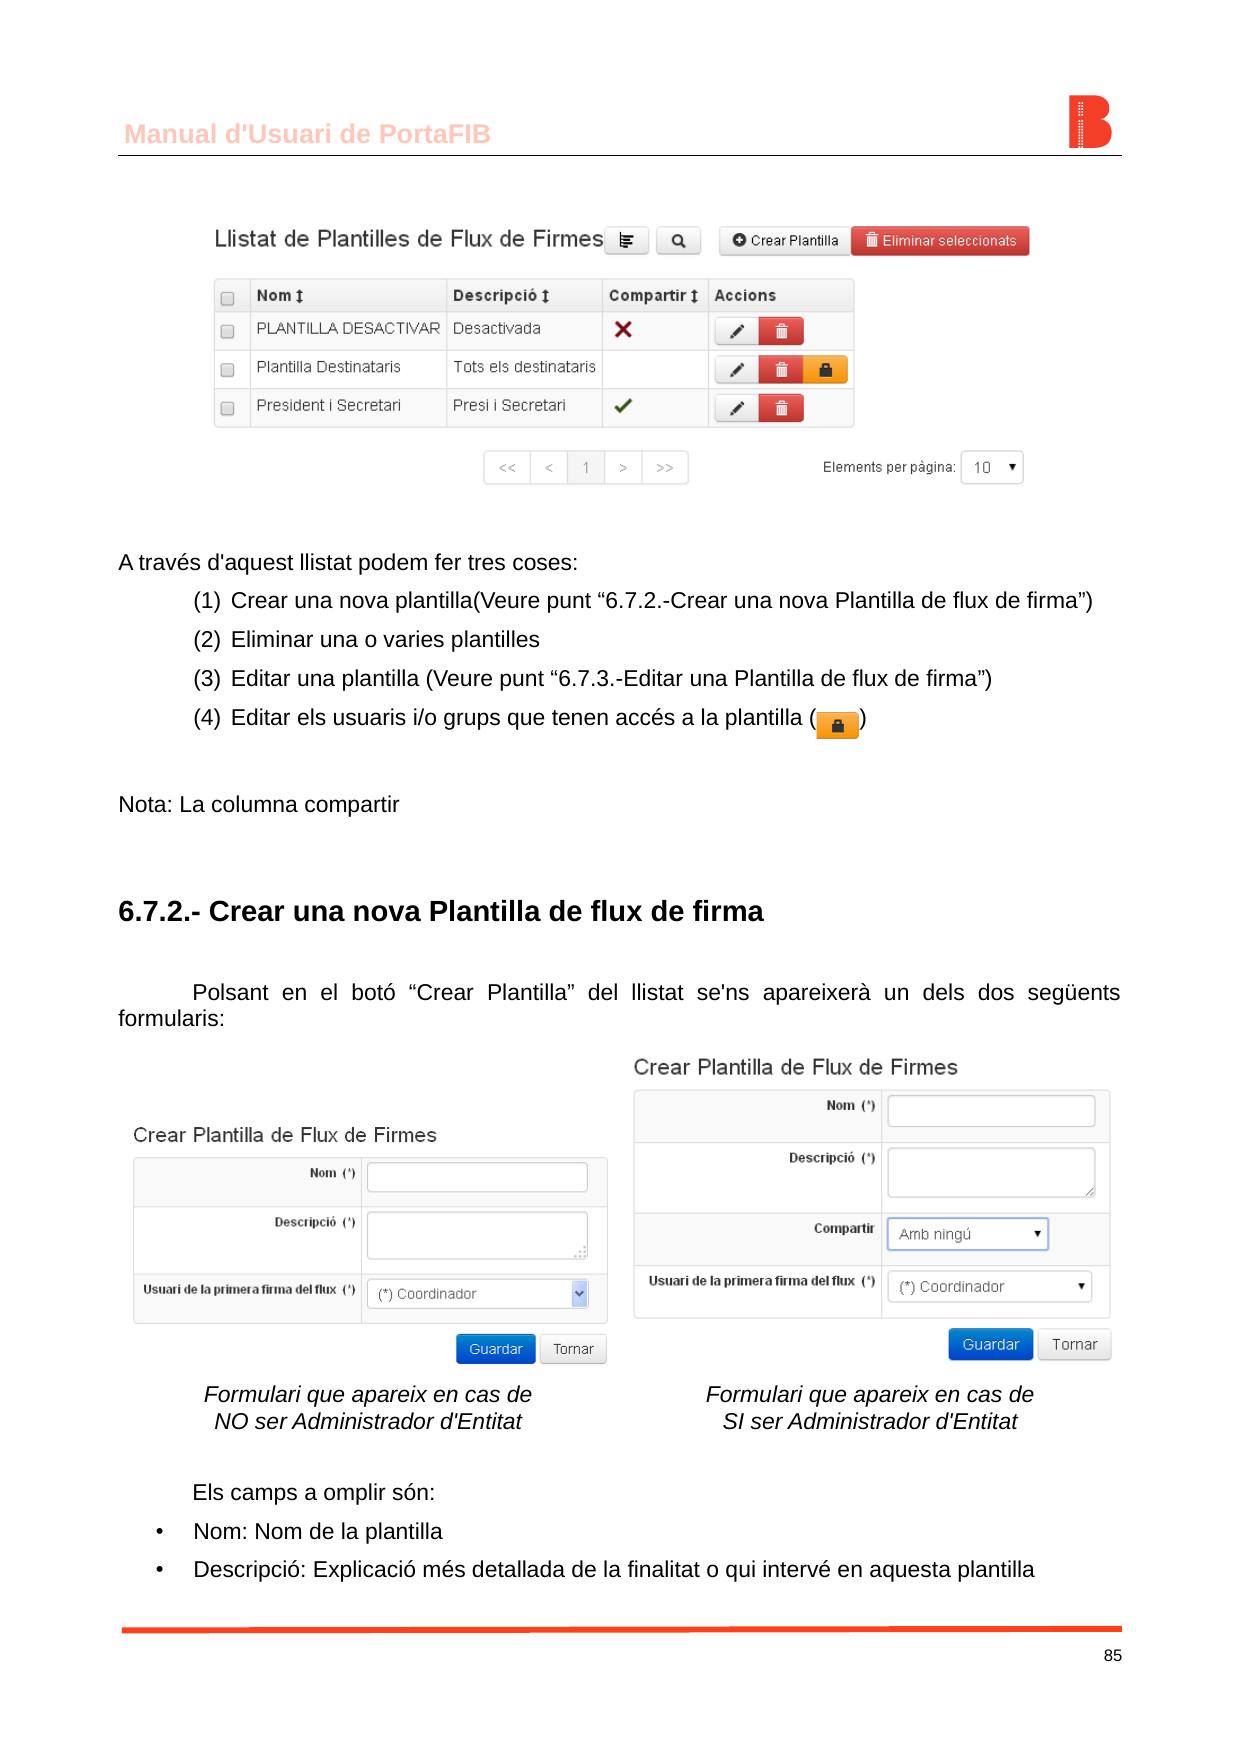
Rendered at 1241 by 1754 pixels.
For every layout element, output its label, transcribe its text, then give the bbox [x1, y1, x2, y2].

picture [1063, 94, 1117, 150]
picture [206, 215, 1034, 498]
list Editar els usuaris i/o grups que tenen accés a la plantilla () [193, 704, 1122, 739]
table_cell Formulari que apareix en cas de NO ser Administrador d'Entitat [118, 1376, 620, 1440]
text Els camps a omplir són: [118, 1479, 1122, 1505]
list Editar una plantilla (Veure punt “6.7.3.-Editar una Plantilla de flux de firma”) [193, 665, 1122, 692]
list Eliminar una o varies plantilles [193, 626, 1122, 653]
table_header [620, 1044, 1122, 1376]
text Polsant en el botó “Crear Plantilla” del llistat se'ns apareixerà un dels dos següents formularis: [118, 978, 1122, 1031]
table_header [118, 1044, 620, 1376]
text Nota: La columna compartir [118, 791, 1122, 817]
picture [816, 711, 859, 740]
subtitle Crear una nova Plantilla de flux de firma [118, 894, 1122, 927]
list Nom: Nom de la plantilla [156, 1518, 1122, 1544]
picture [625, 1049, 1117, 1370]
picture [123, 1116, 615, 1370]
table_cell Formulari que apareix en cas de SI ser Administrador d'Entitat [620, 1376, 1122, 1440]
list Descripció: Explicació més detallada de la finalitat o qui intervé en aquesta plantilla [156, 1556, 1122, 1583]
list Crear una nova plantilla(Veure punt “6.7.2.-Crear una nova Plantilla de flux de firma”) [193, 587, 1122, 614]
text A través d'aquest llistat podem fer tres coses: [118, 549, 1122, 575]
